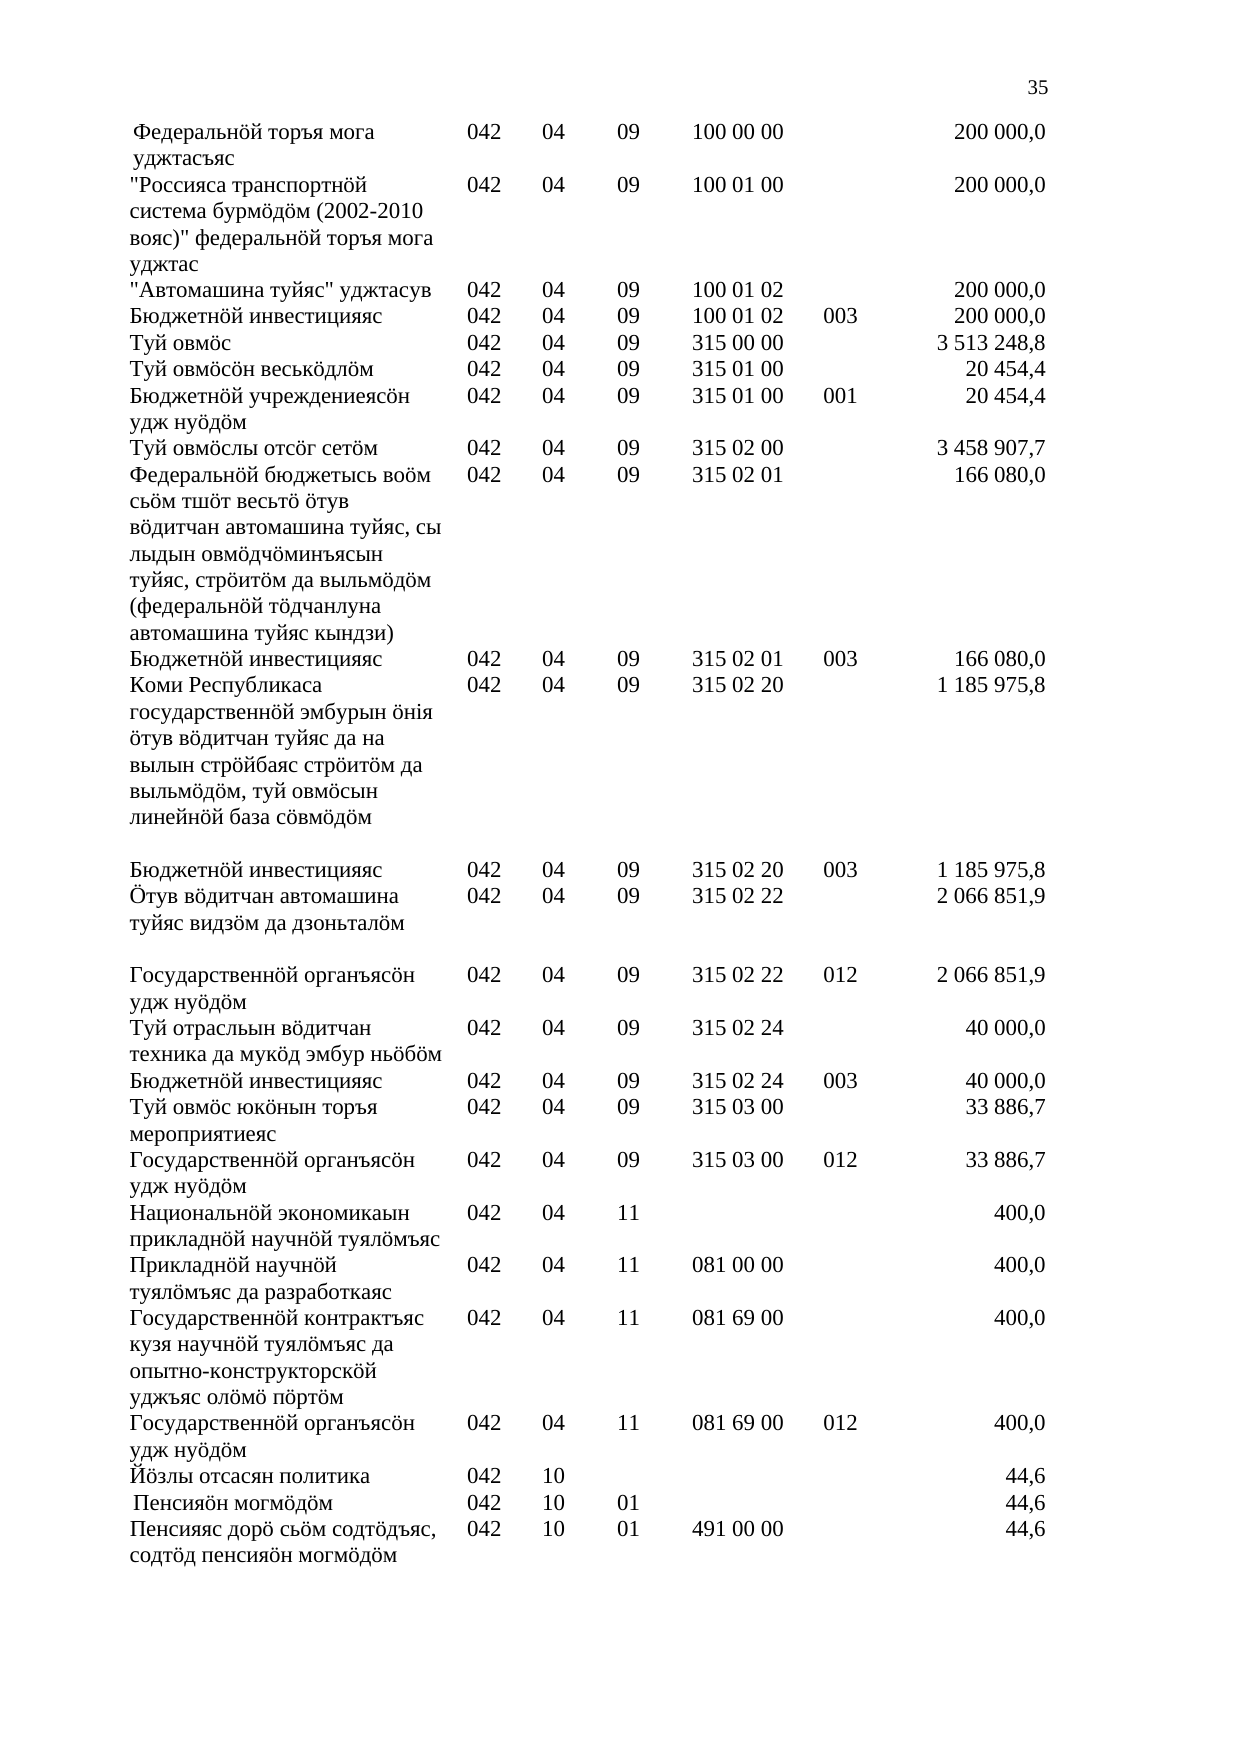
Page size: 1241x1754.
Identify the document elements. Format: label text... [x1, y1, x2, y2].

table_cell 09 [606, 355, 681, 382]
table_cell 042 [456, 672, 531, 856]
table_cell 042 [456, 1199, 531, 1251]
table_cell [1057, 856, 1113, 882]
table_cell [812, 171, 887, 276]
table_cell 09 [606, 329, 681, 355]
table_cell 042 [456, 1093, 531, 1146]
table_cell 10 [531, 1515, 606, 1594]
table_cell 042 [456, 276, 531, 303]
table_cell 04 [531, 329, 606, 355]
table_cell [1057, 355, 1113, 382]
table_cell 10 [531, 1462, 606, 1488]
table_cell 09 [606, 856, 681, 882]
table_cell 11 [606, 1251, 681, 1304]
table_cell 44,6 [887, 1515, 1057, 1594]
table_cell 012 [812, 1146, 887, 1199]
table_cell [1057, 1515, 1113, 1594]
table_cell 04 [531, 1093, 606, 1146]
table_cell 042 [456, 434, 531, 461]
table_cell 3 513 248,8 [887, 329, 1057, 355]
table_cell [681, 1462, 812, 1488]
table_cell 04 [531, 118, 606, 171]
table_cell 081 00 00 [681, 1251, 812, 1304]
table_cell 20 454,4 [887, 355, 1057, 382]
table_cell [1057, 434, 1113, 461]
table_cell [812, 118, 887, 171]
table_cell [812, 461, 887, 645]
table_cell 042 [456, 961, 531, 1014]
table_cell 042 [456, 1515, 531, 1594]
table_cell 04 [531, 1146, 606, 1199]
table_cell 042 [456, 1146, 531, 1199]
table_cell Государственнöй органъясöн удж нуöдöм [118, 1146, 456, 1199]
table_cell 09 [606, 961, 681, 1014]
table_cell [812, 1462, 887, 1488]
table_cell Бюджетнöй инвестицияяс [118, 1067, 456, 1093]
table_cell 33 886,7 [887, 1093, 1057, 1146]
table_cell "Россияса транспортнöй система бурмöдöм (2002-2010 вояс)" федеральнöй торъя мога уджтас [118, 171, 456, 276]
table_cell 315 01 00 [681, 382, 812, 434]
table_cell Туй овмöсöн веськöдлöм [118, 355, 456, 382]
table_cell 04 [531, 645, 606, 672]
table_cell [1057, 645, 1113, 672]
table_cell 04 [531, 276, 606, 303]
table_cell 003 [812, 303, 887, 329]
table_cell 04 [531, 171, 606, 276]
table_cell Государственнöй органъясöн удж нуöдöм [118, 961, 456, 1014]
table_cell 100 00 00 [681, 118, 812, 171]
table_cell 200 000,0 [887, 118, 1057, 171]
table_cell 04 [531, 303, 606, 329]
table_cell [1057, 118, 1113, 171]
table_cell 04 [531, 355, 606, 382]
table_cell [1057, 1067, 1113, 1093]
table_cell Туй овмöс юкöнын торъя мероприятиеяс [118, 1093, 456, 1146]
table_cell 01 [606, 1515, 681, 1594]
table_cell Прикладнöй научнöй туялöмъяс да разработкаяс [118, 1251, 456, 1304]
table_cell 04 [531, 1410, 606, 1462]
table_cell 3 458 907,7 [887, 434, 1057, 461]
table_cell 09 [606, 1146, 681, 1199]
table_cell 04 [531, 1251, 606, 1304]
table_cell [1057, 382, 1113, 434]
table_cell "Автомашина туйяс" уджтас­ув [118, 276, 456, 303]
table_cell 042 [456, 329, 531, 355]
table_cell 081 69 00 [681, 1304, 812, 1409]
table_cell 04 [531, 856, 606, 882]
table_cell [812, 672, 887, 856]
table_cell 400,0 [887, 1199, 1057, 1251]
table_cell 1 185 975,8 [887, 856, 1057, 882]
table_cell 400,0 [887, 1304, 1057, 1409]
table_cell 33 886,7 [887, 1146, 1057, 1199]
table_cell 042 [456, 1304, 531, 1409]
table_cell [1057, 276, 1113, 303]
table_cell 04 [531, 461, 606, 645]
table_cell [1057, 883, 1113, 961]
table_cell [812, 1199, 887, 1251]
table_cell 042 [456, 645, 531, 672]
table_cell Öтув вöдитчан автомашина туйяс видзöм да дзоньталöм [118, 883, 456, 961]
table_cell 042 [456, 1251, 531, 1304]
table_cell Бюджетнöй учреждениеясöн удж нуöдöм [118, 382, 456, 434]
table_cell 01 [606, 1489, 681, 1515]
table_cell Пенсияяс дорö сьöм содтöдъяс, содтöд пенсияöн могмöдöм [118, 1515, 456, 1594]
table_cell Федеральнöй торъя мога уджтасъяс [118, 118, 456, 171]
table_cell [1057, 1014, 1113, 1067]
table_cell [1057, 1251, 1113, 1304]
table_cell [1057, 1146, 1113, 1199]
table_cell 2 066 851,9 [887, 883, 1057, 961]
table_cell 04 [531, 434, 606, 461]
table_cell 315 02 20 [681, 856, 812, 882]
table_cell 11 [606, 1199, 681, 1251]
table_cell 09 [606, 382, 681, 434]
table_cell [812, 355, 887, 382]
table_cell 09 [606, 672, 681, 856]
table_cell 09 [606, 1014, 681, 1067]
table_cell 20 454,4 [887, 382, 1057, 434]
table_cell 003 [812, 856, 887, 882]
table_cell 100 01 00 [681, 171, 812, 276]
table_cell 04 [531, 961, 606, 1014]
table_cell [1057, 1489, 1113, 1515]
table_cell [812, 1515, 887, 1594]
table_cell [812, 434, 887, 461]
table_cell 042 [456, 118, 531, 171]
table_cell [1057, 1304, 1113, 1409]
table_cell Коми Республикаса государственнöй эмбурын öнія öтув вöдитчан туйяс да на вылын стрöйбаяс стрöитöм да выльмöдöм, туй овмöсын линейнöй база сöвмöдöм [118, 672, 456, 856]
table_cell 40 000,0 [887, 1067, 1057, 1093]
table_cell 042 [456, 171, 531, 276]
table_cell 315 02 24 [681, 1014, 812, 1067]
table_cell Туй овмöслы отсöг сетöм [118, 434, 456, 461]
table_cell 04 [531, 1199, 606, 1251]
table_cell 04 [531, 1304, 606, 1409]
table_cell 09 [606, 303, 681, 329]
table_cell [606, 1462, 681, 1488]
table_cell 042 [456, 856, 531, 882]
table_cell [812, 1304, 887, 1409]
table_cell 10 [531, 1489, 606, 1515]
table_cell 315 02 01 [681, 461, 812, 645]
table_cell 400,0 [887, 1410, 1057, 1462]
table_cell Федеральнöй бюджетысь воöм сьöм тшöт весьтö öтув вöдитчан автомашина туйяс, сы лыдын овмöдчöминъясын туйяс, стрöитöм да выльмöдöм (федеральнöй тöдчанлуна автомашина туйяс кындзи) [118, 461, 456, 645]
table_cell 11 [606, 1304, 681, 1409]
table_cell 042 [456, 1410, 531, 1462]
table_cell 042 [456, 1489, 531, 1515]
table_cell [812, 329, 887, 355]
table_cell 04 [531, 883, 606, 961]
table_cell 09 [606, 118, 681, 171]
table_cell 003 [812, 1067, 887, 1093]
table_cell 315 02 20 [681, 672, 812, 856]
table_cell 09 [606, 171, 681, 276]
table_cell 1 185 975,8 [887, 672, 1057, 856]
table_cell [1057, 1410, 1113, 1462]
table_cell [681, 1199, 812, 1251]
table_cell [681, 1489, 812, 1515]
table_cell 04 [531, 1014, 606, 1067]
table_cell 315 02 01 [681, 645, 812, 672]
table_cell 400,0 [887, 1251, 1057, 1304]
table_cell Бюджетнöй инвестицияяс [118, 303, 456, 329]
table_cell 166 080,0 [887, 461, 1057, 645]
table_cell 042 [456, 461, 531, 645]
table_cell [812, 276, 887, 303]
table_cell 04 [531, 1067, 606, 1093]
table_cell 100 01 02 [681, 276, 812, 303]
table_cell [812, 1014, 887, 1067]
table_cell 09 [606, 461, 681, 645]
table_cell Йöзлы отсасян политика [118, 1462, 456, 1488]
table_cell 315 00 00 [681, 329, 812, 355]
table_cell 315 02 24 [681, 1067, 812, 1093]
table_cell 042 [456, 1067, 531, 1093]
table_cell Государственнöй органъясöн удж нуöдöм [118, 1410, 456, 1462]
table_cell Бюджетнöй инвестицияяс [118, 856, 456, 882]
table_cell [1057, 1462, 1113, 1488]
table_cell [812, 883, 887, 961]
table_cell 001 [812, 382, 887, 434]
table_cell 012 [812, 961, 887, 1014]
table_cell 042 [456, 382, 531, 434]
table_cell 100 01 02 [681, 303, 812, 329]
table_cell [1057, 303, 1113, 329]
table_cell [1057, 171, 1113, 276]
table_cell 2 066 851,9 [887, 961, 1057, 1014]
table_cell Туй отрасльын вöдитчан техника да мукöд эмбур ньöбöм [118, 1014, 456, 1067]
table_cell 200 000,0 [887, 303, 1057, 329]
table_cell 09 [606, 1093, 681, 1146]
table_cell [1057, 1199, 1113, 1251]
table_cell 003 [812, 645, 887, 672]
table_cell [1057, 672, 1113, 856]
table_cell 44,6 [887, 1462, 1057, 1488]
table_cell [812, 1093, 887, 1146]
table_cell 042 [456, 355, 531, 382]
table_cell Туй овмöс [118, 329, 456, 355]
table_cell 081 69 00 [681, 1410, 812, 1462]
table_cell 315 02 00 [681, 434, 812, 461]
table_cell 09 [606, 1067, 681, 1093]
table_cell Национальнöй экономикаын прикладнöй научнöй туялöмъяс [118, 1199, 456, 1251]
table_cell [812, 1251, 887, 1304]
table_cell 042 [456, 303, 531, 329]
table_cell [1057, 461, 1113, 645]
table_cell 09 [606, 434, 681, 461]
table_cell [1057, 961, 1113, 1014]
table_cell 200 000,0 [887, 276, 1057, 303]
table_cell 491 00 00 [681, 1515, 812, 1594]
table_cell 200 000,0 [887, 171, 1057, 276]
table_cell 04 [531, 382, 606, 434]
table_cell 042 [456, 1014, 531, 1067]
table_cell Пенсияöн могмöдöм [118, 1489, 456, 1515]
table_cell 40 000,0 [887, 1014, 1057, 1067]
table_cell Бюджетнöй инвестицияяс [118, 645, 456, 672]
table_cell [1057, 1093, 1113, 1146]
table_cell 315 01 00 [681, 355, 812, 382]
table_cell 09 [606, 645, 681, 672]
table_cell 012 [812, 1410, 887, 1462]
table_cell 042 [456, 1462, 531, 1488]
table_cell [1057, 329, 1113, 355]
table_cell 315 02 22 [681, 961, 812, 1014]
table_cell 315 03 00 [681, 1146, 812, 1199]
table_cell 315 02 22 [681, 883, 812, 961]
table_cell 042 [456, 883, 531, 961]
table_cell 11 [606, 1410, 681, 1462]
table_cell Государственнöй контрактъяс кузя научнöй туялöмъяс да опытно-конструкторскöй уджъяс олöмö пöртöм [118, 1304, 456, 1409]
table_cell 09 [606, 883, 681, 961]
table_cell 04 [531, 672, 606, 856]
table_cell 44,6 [887, 1489, 1057, 1515]
table_cell [812, 1489, 887, 1515]
table_cell 315 03 00 [681, 1093, 812, 1146]
table_cell 09 [606, 276, 681, 303]
table_cell 166 080,0 [887, 645, 1057, 672]
